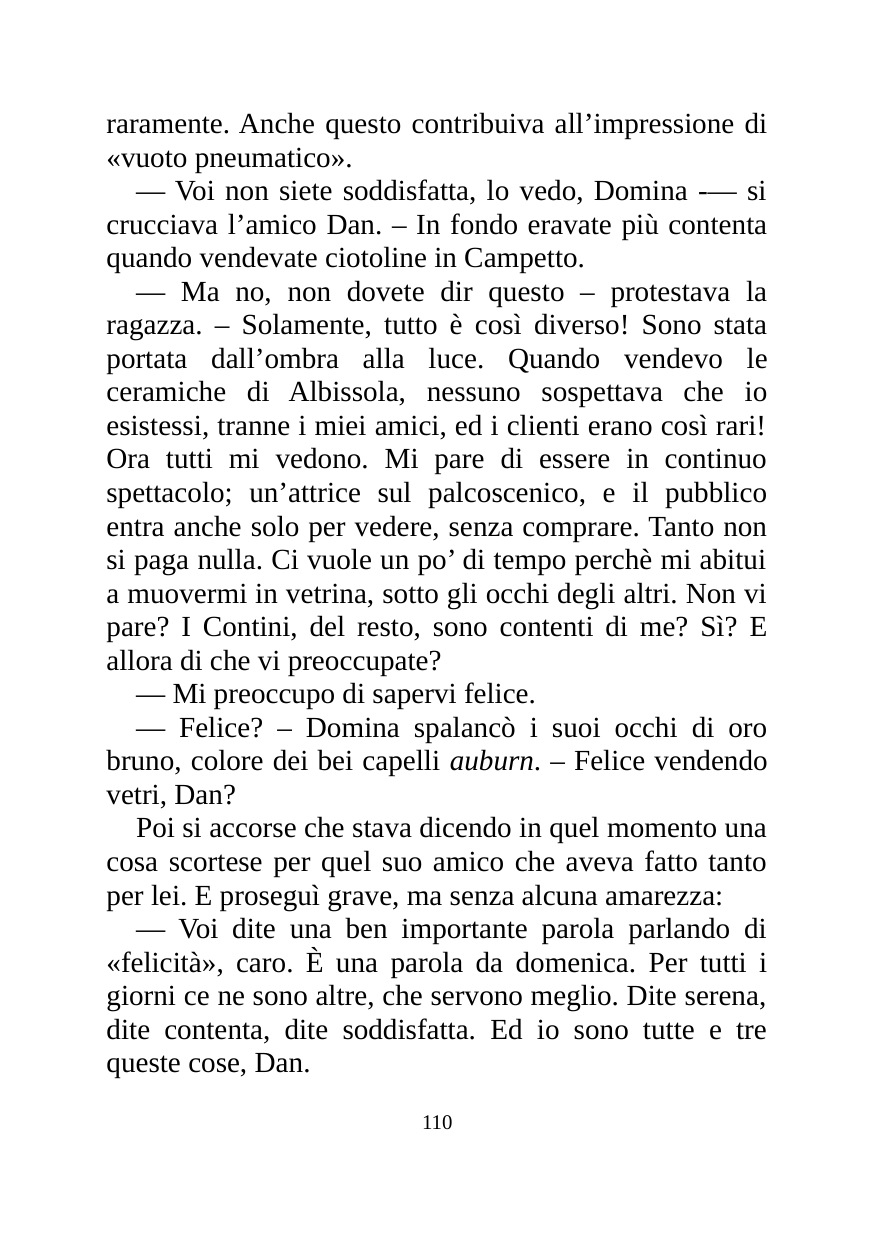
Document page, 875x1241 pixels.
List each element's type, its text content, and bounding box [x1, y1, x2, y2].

text — Voi dite una ben importante parola parlando di «felicità», caro. È una parola da domenica. Per tutti i giorni ce ne sono altre, che servono meglio. Dite serena, dite contenta, dite soddisfatta. Ed io sono tutte e tre queste cose, Dan. [106, 911, 768, 1079]
text — Ma no, non dovete dir questo – protestava la ragazza. – Solamente, tutto è così diverso! Sono stata portata dall’ombra alla luce. Quando vendevo le ceramiche di Albissola, nessuno sospettava che io esistessi, tranne i miei amici, ed i clienti erano così rari! Ora tutti mi vedono. Mi pare di essere in continuo spettacolo; un’attrice sul palcoscenico, e il pubblico entra anche solo per vedere, senza comprare. Tanto non si paga nulla. Ci vuole un po’ di tempo perchè mi abitui a muovermi in vetrina, sotto gli occhi degli altri. Non vi pare? I Contini, del resto, sono contenti di me? Sì? E allora di che vi preoccupate? [106, 274, 768, 676]
text raramente. Anche questo contribuiva all’impressione di «vuoto pneumatico». [106, 106, 768, 173]
text — Mi preoccupo di sapervi felice. [106, 676, 768, 710]
text — Voi non siete soddisfatta, lo vedo, Domina -— si crucciava l’amico Dan. – In fondo eravate più contenta quando vendevate ciotoline in Campetto. [106, 173, 768, 274]
text — Felice? – Domina spalancò i suoi occhi di oro bruno, colore dei bei capelli auburn. – Felice vendendo vetri, Dan? [106, 710, 768, 811]
text Poi si accorse che stava dicendo in quel momento una cosa scortese per quel suo amico che aveva fatto tanto per lei. E proseguì grave, ma senza alcuna amarezza: [106, 811, 768, 911]
